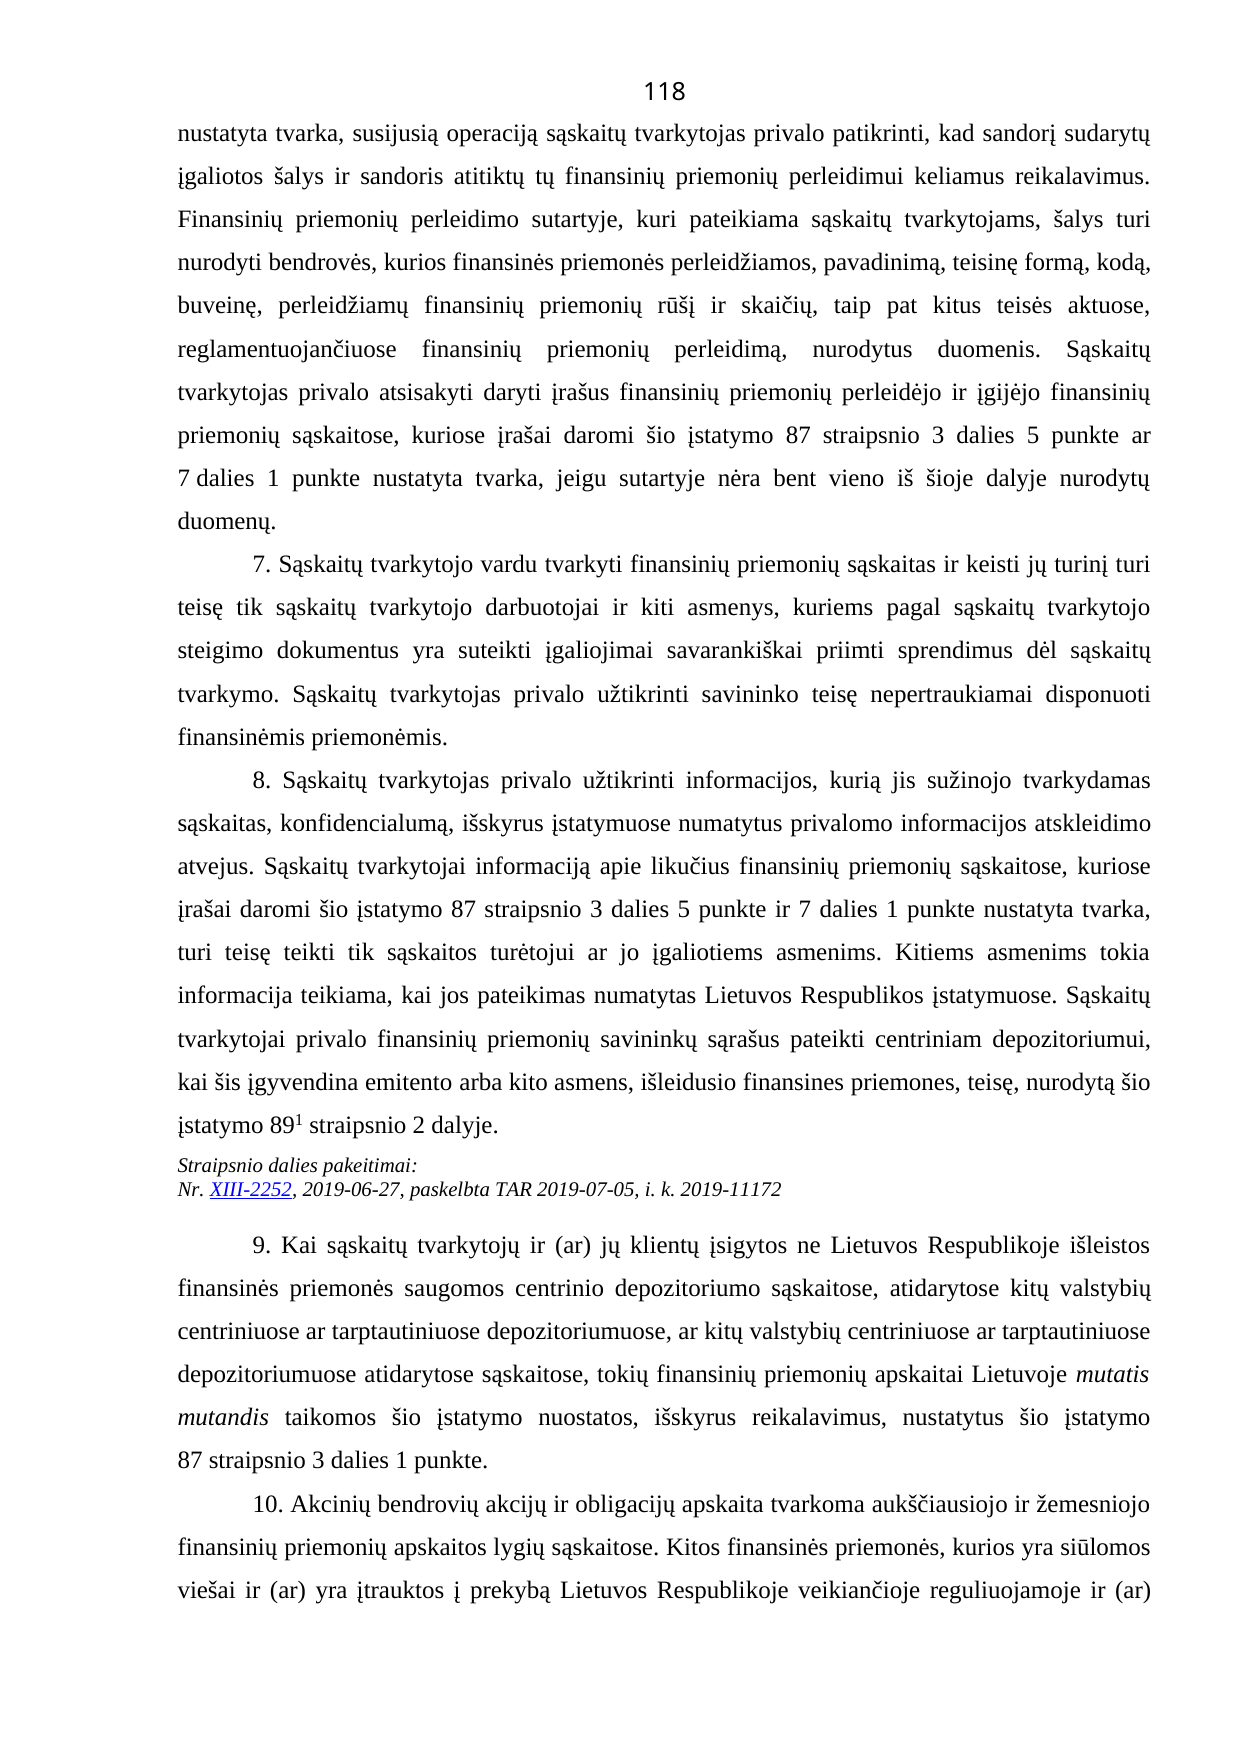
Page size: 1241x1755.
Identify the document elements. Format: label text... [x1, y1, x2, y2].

text Straipsnio dalies pakeitimai: [177, 1153, 1152, 1177]
text 8. Sąskaitų tvarkytojas privalo užtikrinti informacijos, kurią jis sužinojo tvarkydamas sąskaitas, konfidencialumą, išskyrus įstatymuose numatytus privalomo informacijos atskleidimo atvejus. Sąskaitų tvarkytojai informaciją apie likučius finansinių priemonių sąskaitose, kuriose įrašai daromi šio įstatymo 87 straipsnio 3 dalies 5 punkte ir 7 dalies 1 punkte nustatyta tvarka, turi teisę teikti tik sąskaitos turėtojui ar jo įgaliotiems asmenims. Kitiems asmenims tokia informacija teikiama, kai jos pateikimas numatytas Lietuvos Respublikos įstatymuose. Sąskaitų tvarkytojai privalo finansinių priemonių savininkų sąrašus pateikti centriniam depozitoriumui, kai šis įgyvendina emitento arba kito asmens, išleidusio finansines priemones, teisę, nurodytą šio įstatymo 891 straipsnio 2 dalyje. [177, 765, 1152, 1139]
text Nr. XIII-2252, 2019-06-27, paskelbta TAR 2019-07-05, i. k. 2019-11172 [177, 1177, 1152, 1201]
text 10. Akcinių bendrovių akcijų ir obligacijų apskaita tvarkoma aukščiausiojo ir žemesniojo finansinių priemonių apskaitos lygių sąskaitose. Kitos finansinės priemonės, kurios yra siūlomos viešai ir (ar) yra įtrauktos į prekybą Lietuvos Respublikoje veikiančioje reguliuojamoje ir (ar) [177, 1489, 1152, 1604]
text 7. Sąskaitų tvarkytojo vardu tvarkyti finansinių priemonių sąskaitas ir keisti jų turinį turi teisę tik sąskaitų tvarkytojo darbuotojai ir kiti asmenys, kuriems pagal sąskaitų tvarkytojo steigimo dokumentus yra suteikti įgaliojimai savarankiškai priimti sprendimus dėl sąskaitų tvarkymo. Sąskaitų tvarkytojas privalo užtikrinti savininko teisę nepertraukiamai disponuoti finansinėmis priemonėmis. [177, 549, 1152, 751]
text 9. Kai sąskaitų tvarkytojų ir (ar) jų klientų įsigytos ne Lietuvos Respublikoje išleistos finansinės priemonės saugomos centrinio depozitoriumo sąskaitose, atidarytose kitų valstybių centriniuose ar tarptautiniuose depozitoriumuose, ar kitų valstybių centriniuose ar tarptautiniuose depozitoriumuose atidarytose sąskaitose, tokių finansinių priemonių apskaitai Lietuvoje mutatis mutandis taikomos šio įstatymo nuostatos, išskyrus reikalavimus, nustatytus šio įstatymo 87 straipsnio 3 dalies 1 punkte. [177, 1230, 1152, 1474]
text nustatyta tvarka, susijusią operaciją sąskaitų tvarkytojas privalo patikrinti, kad sandorį sudarytų įgaliotos šalys ir sandoris atitiktų tų finansinių priemonių perleidimui keliamus reikalavimus. Finansinių priemonių perleidimo sutartyje, kuri pateikiama sąskaitų tvarkytojams, šalys turi nurodyti bendrovės, kurios finansinės priemonės perleidžiamos, pavadinimą, teisinę formą, kodą, buveinę, perleidžiamų finansinių priemonių rūšį ir skaičių, taip pat kitus teisės aktuose, reglamentuojančiuose finansinių priemonių perleidimą, nurodytus duomenis. Sąskaitų tvarkytojas privalo atsisakyti daryti įrašus finansinių priemonių perleidėjo ir įgijėjo finansinių priemonių sąskaitose, kuriose įrašai daromi šio įstatymo 87 straipsnio 3 dalies 5 punkte ar 7 dalies 1 punkte nustatyta tvarka, jeigu sutartyje nėra bent vieno iš šioje dalyje nurodytų duomenų. [177, 118, 1152, 535]
